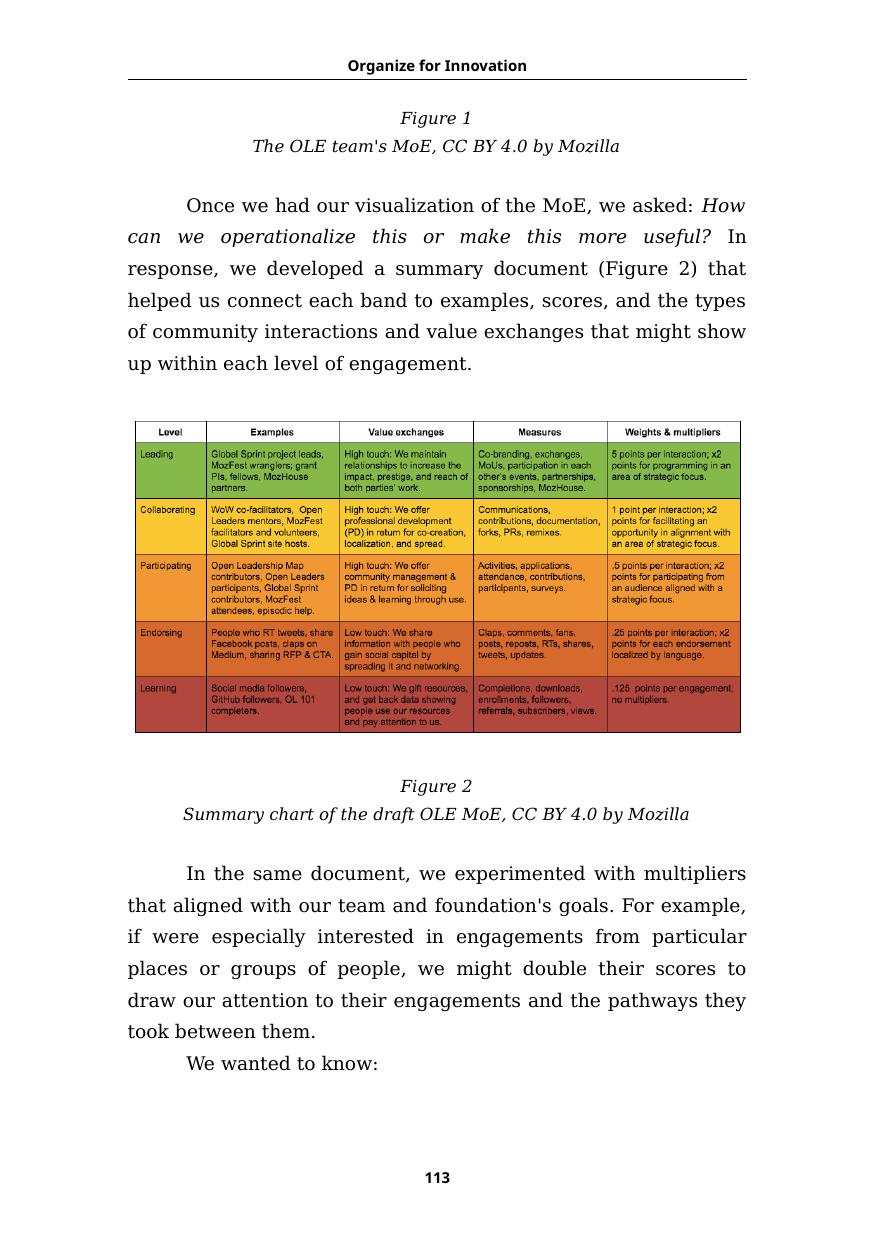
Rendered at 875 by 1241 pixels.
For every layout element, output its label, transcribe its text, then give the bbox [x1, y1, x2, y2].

text Figure 1 The OLE team's MoE, CC BY 4.0 by Mozilla [127, 109, 747, 156]
text [127, 385, 747, 414]
text Figure 2 Summary chart of the draft OLE MoE, CC BY 4.0 by Mozilla [127, 739, 747, 824]
text Once we had our visualization of the MoE, we asked: How can we operationalize this or make this more useful? In response, we developed a summary document (Figure 2) that helped us connect each band to examples, scores, and the types of community interactions and value exchanges that might show up within each level of engagement. [127, 195, 747, 375]
picture [127, 414, 747, 739]
text We wanted to know: [127, 1053, 747, 1075]
text In the same document, we experimented with multipliers that aligned with our team and foundation's goals. For example, if were especially interested in engagements from particular places or groups of people, we might double their scores to draw our attention to their engagements and the pathways they took between them. [127, 863, 747, 1043]
